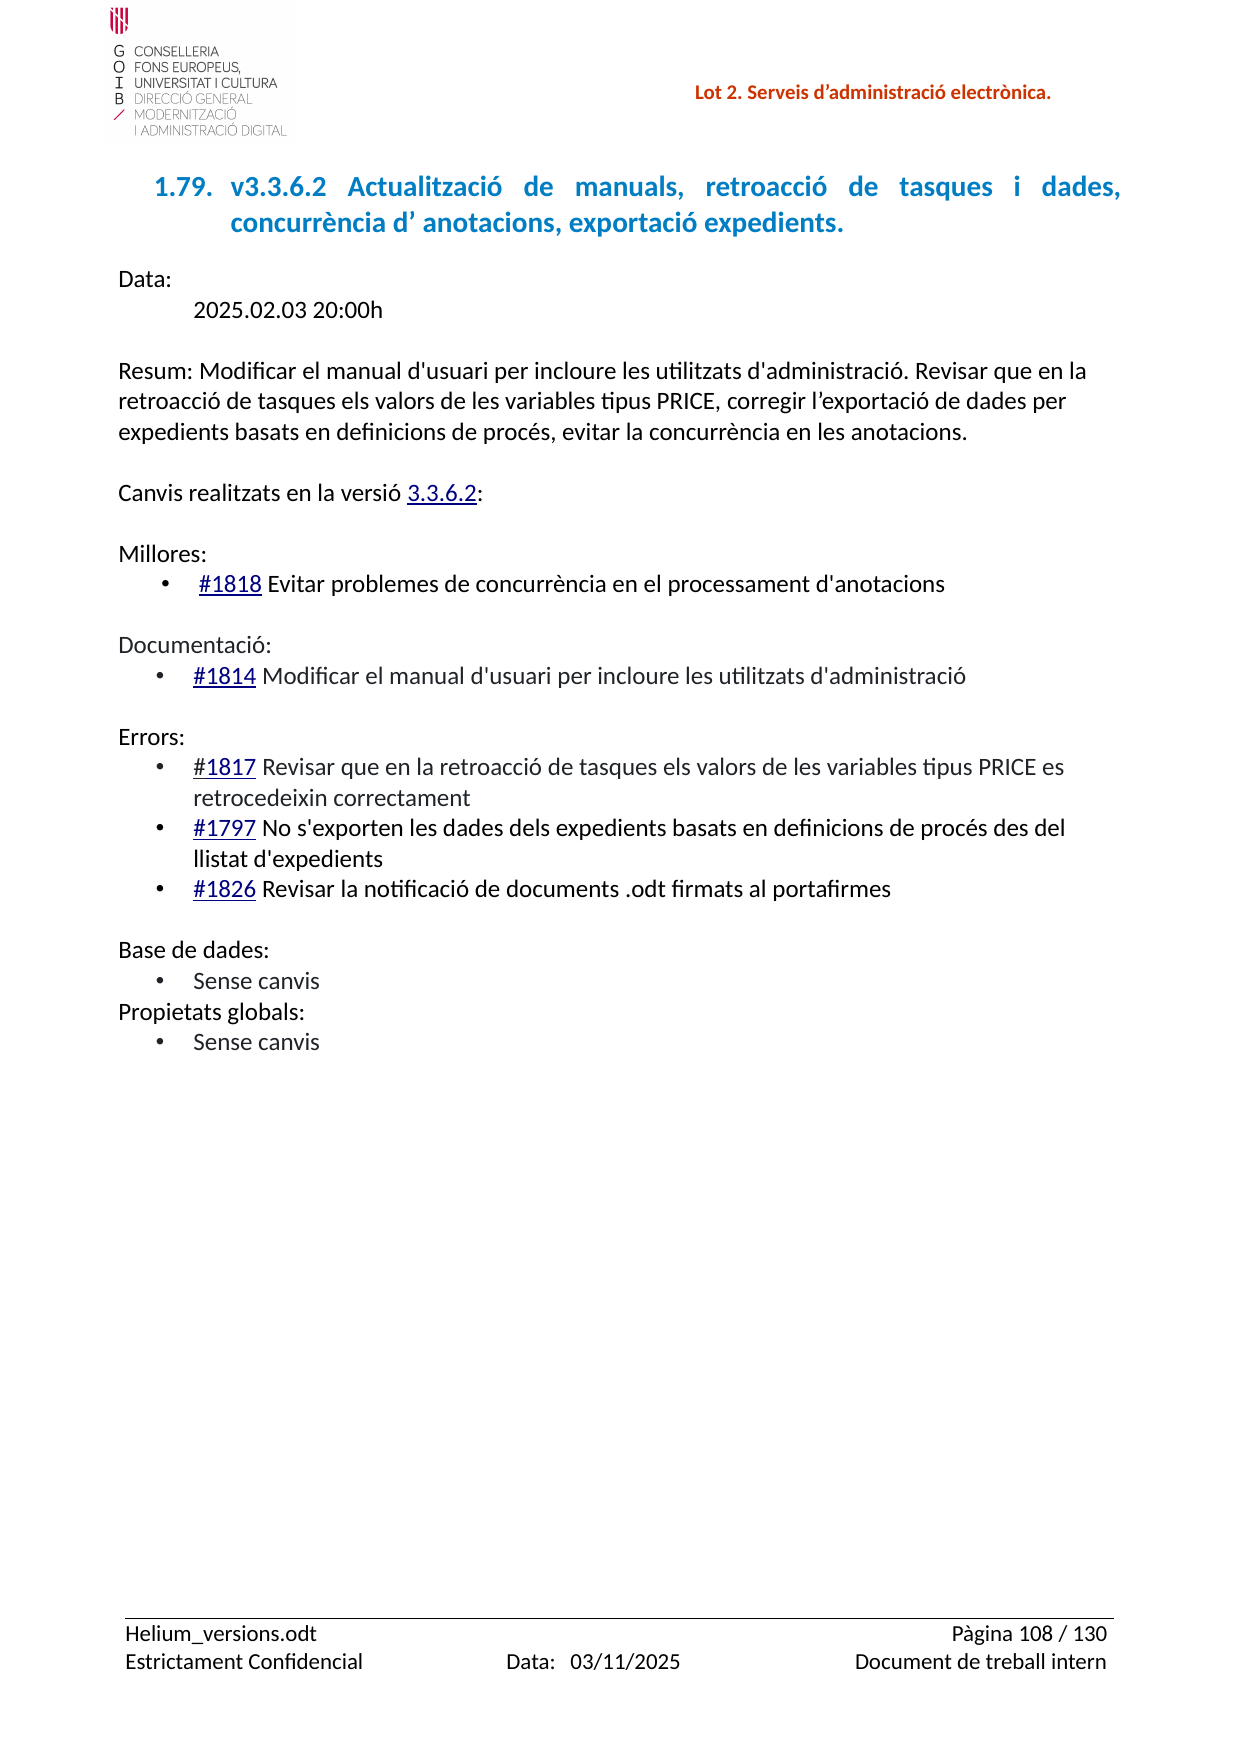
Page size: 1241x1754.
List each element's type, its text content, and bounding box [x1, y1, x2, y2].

text Propietats globals: [118, 996, 1122, 1026]
text Millores: [118, 538, 1122, 568]
text Canvis realitzats en la versió 3.3.6.2: [118, 477, 1122, 507]
text Documentació: [118, 629, 1122, 660]
text Data: [118, 263, 1122, 294]
list #1814 Modificar el manual d'usuari per incloure les utilitzats d'administració [156, 660, 1122, 691]
subtitle v3.3.6.2 Actualització de manuals, retroacció de tasques i dades, concurrència d’ anotacions, exportació expedients. [153, 168, 1122, 239]
list Sense canvis [156, 965, 1122, 996]
list #1817 Revisar que en la retroacció de tasques els valors de les variables tipus PRICE es retrocedeixin correctament [156, 752, 1122, 813]
list Sense canvis [156, 1026, 1122, 1057]
picture [100, 0, 297, 144]
list #1797 No s'exporten les dades dels expedients basats en definicions de procés des del llistat d'expedients [156, 813, 1122, 874]
list #1826 Revisar la notificació de documents .odt firmats al portafirmes [156, 874, 1122, 904]
text Base de dades: [118, 935, 1122, 965]
text Errors: [118, 721, 1122, 752]
text 2025.02.03 20:00h [118, 294, 1122, 324]
list #1818 Evitar problemes de concurrència en el processament d'anotacions [161, 568, 1122, 599]
text Resum: Modificar el manual d'usuari per incloure les utilitzats d'administració. Revisar que en la retroacció de tasques els valors de les variables tipus PRICE, corregir l’exportació de dades per expedients basats en definicions de procés, evitar la concurrència en les anotacions. [118, 355, 1122, 446]
